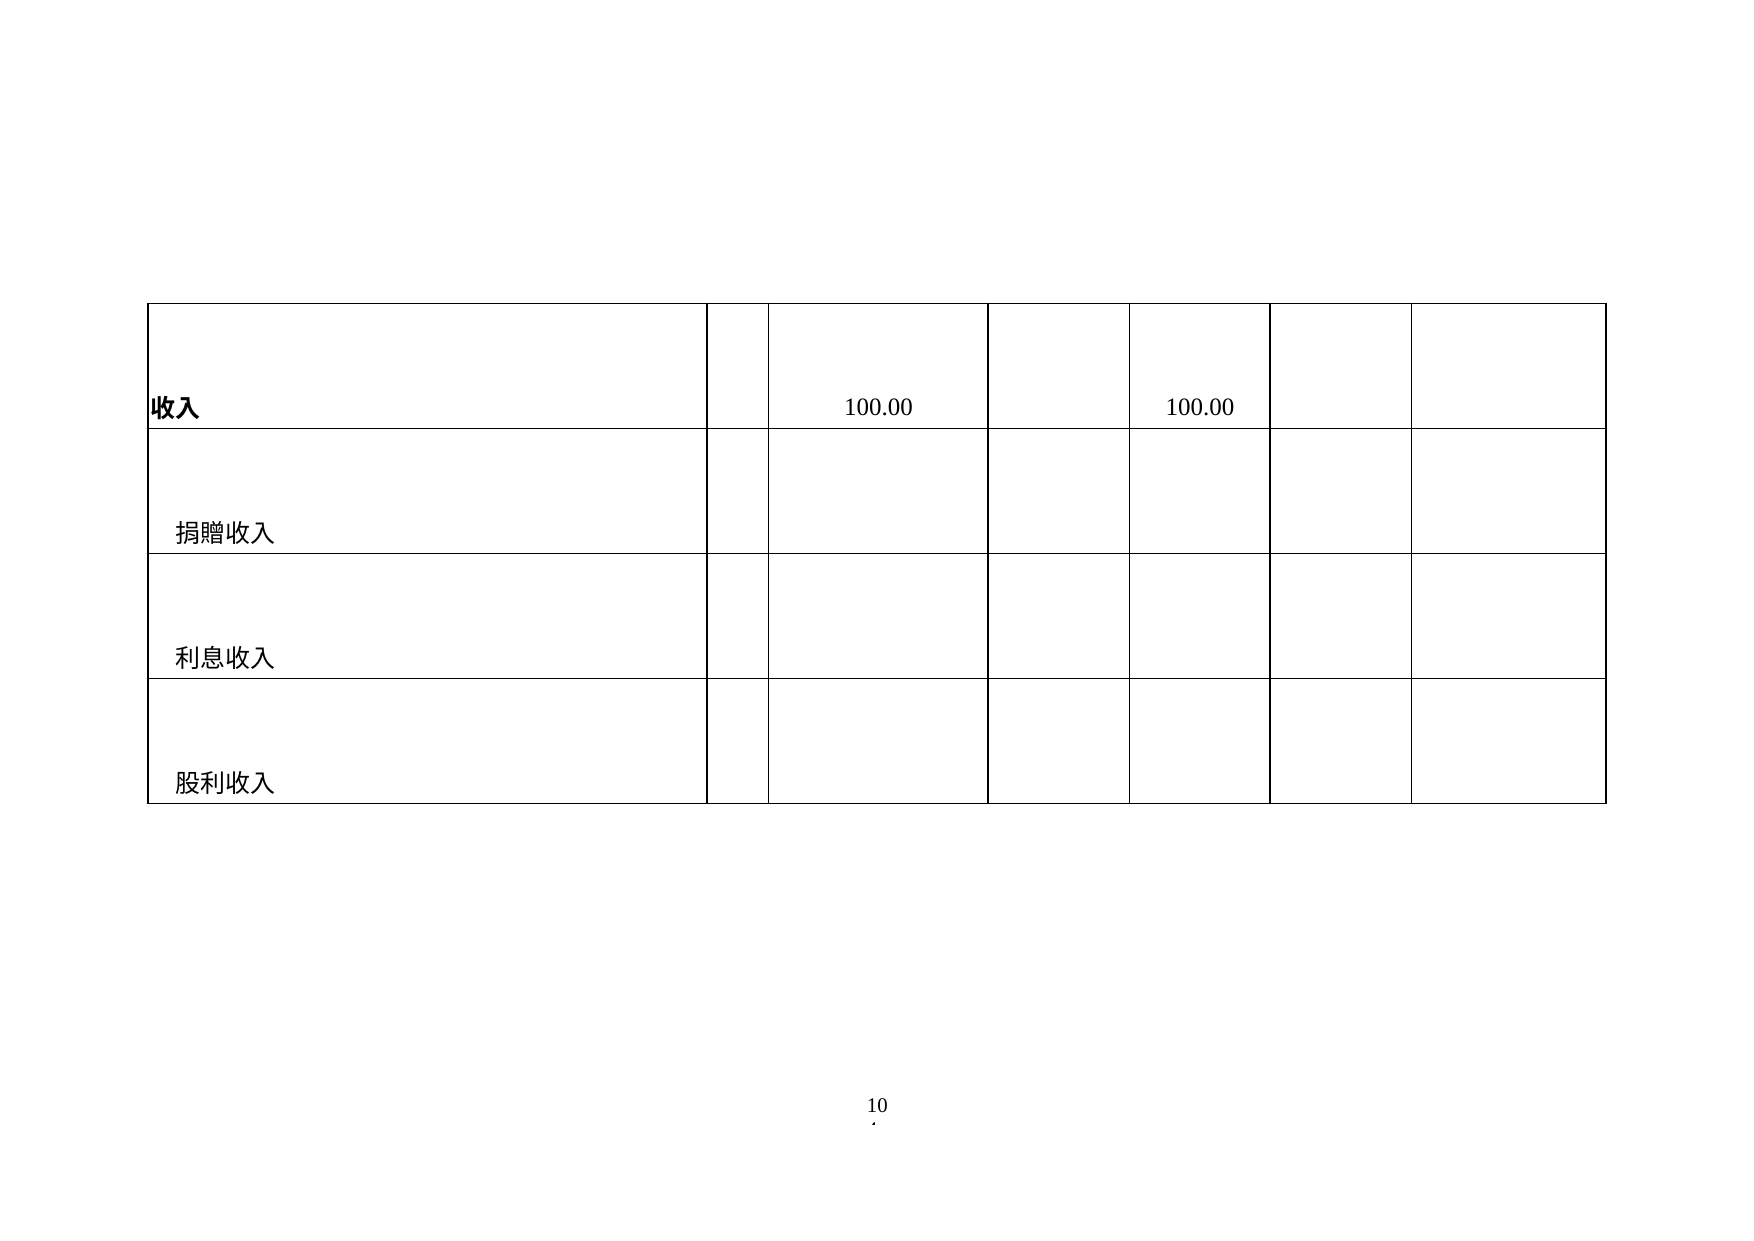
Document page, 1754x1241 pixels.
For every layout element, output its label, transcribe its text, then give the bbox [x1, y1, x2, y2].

table_cell 100.00 [1130, 304, 1269, 427]
table_cell [769, 429, 987, 552]
table_cell [708, 554, 768, 677]
table_cell 100.00 [769, 304, 987, 427]
table_cell [769, 554, 987, 677]
table_cell [1271, 304, 1411, 427]
table_cell [1271, 429, 1411, 552]
table_cell [1412, 304, 1605, 427]
table_cell [1412, 429, 1605, 552]
table_cell [989, 554, 1129, 677]
table_cell [1271, 554, 1411, 677]
table_cell 利息收入 [149, 554, 706, 677]
table_cell [1130, 554, 1269, 677]
table_cell 收入 [149, 304, 706, 427]
table_cell [708, 429, 768, 552]
table_cell 捐贈收入 [149, 429, 706, 552]
table_cell [1130, 679, 1269, 802]
table_cell [989, 679, 1129, 802]
table_cell [1412, 679, 1605, 802]
table_cell [989, 304, 1129, 427]
table_cell [708, 304, 768, 427]
table_cell [1271, 679, 1411, 802]
table_cell [1130, 429, 1269, 552]
table_cell [989, 429, 1129, 552]
table_cell 股利收入 [149, 679, 706, 802]
table_cell [769, 679, 987, 802]
table_cell [1412, 554, 1605, 677]
table_cell [708, 679, 768, 802]
